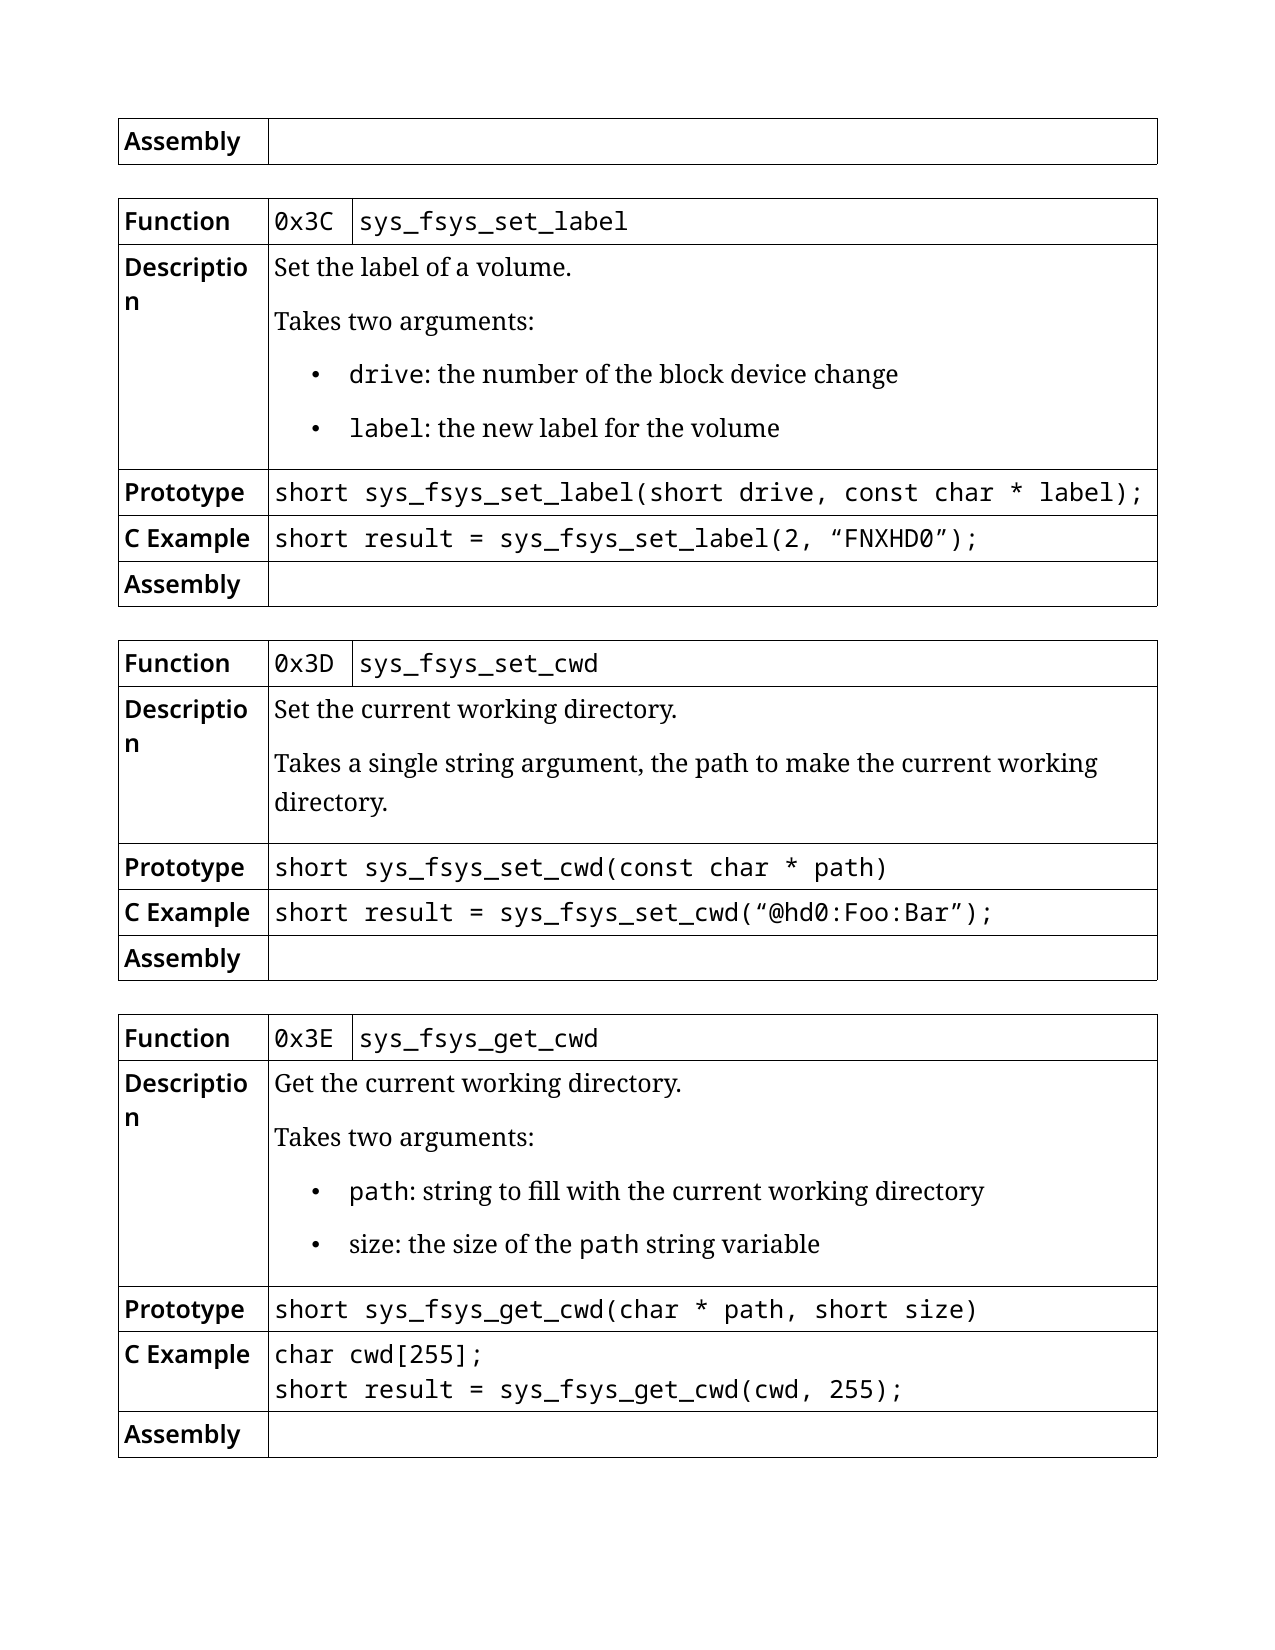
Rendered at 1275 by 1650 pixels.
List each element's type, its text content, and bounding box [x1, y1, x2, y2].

table_cell short sys_fsys_get_cwd(char * path, short size) [269, 1287, 1157, 1331]
table_cell [269, 936, 1157, 980]
table_cell Set the label of a volume. Takes two arguments: drive: the number of the block device change label: the new label for the volume [269, 245, 1157, 469]
table_cell Prototype [119, 844, 268, 889]
table_cell Prototype [119, 1287, 268, 1331]
table_cell C Example [119, 516, 268, 561]
table_cell Description [119, 1061, 268, 1286]
table_header 0x3E [269, 1015, 352, 1060]
table_cell short sys_fsys_set_cwd(const char * path) [269, 844, 1157, 889]
table_cell short sys_fsys_set_label(short drive, const char * label); [269, 470, 1157, 515]
table_header sys_fsys_get_cwd [353, 1015, 1157, 1060]
table_cell Assembly [119, 119, 268, 164]
table_cell Description [119, 687, 268, 843]
table_cell Description [119, 245, 268, 469]
table_cell short result = sys_fsys_set_label(2, “FNXHD0”); [269, 516, 1157, 561]
table_header Function [119, 199, 268, 243]
table_cell C Example [119, 1332, 268, 1411]
table_cell [269, 119, 1157, 164]
table_cell Get the current working directory. Takes two arguments: path: string to fill with the current working directory size: the size of the path string variable [269, 1061, 1157, 1286]
table_header Function [119, 1015, 268, 1060]
table_header 0x3C [269, 199, 352, 243]
table_cell short result = sys_fsys_set_cwd(“@hd0:Foo:Bar”); [269, 890, 1157, 934]
table_cell [269, 1412, 1157, 1457]
table_header sys_fsys_set_cwd [353, 641, 1157, 686]
table_cell C Example [119, 890, 268, 934]
table_cell Assembly [119, 936, 268, 980]
table_cell Set the current working directory. Takes a single string argument, the path to make the current working directory. [269, 687, 1157, 843]
table_cell Prototype [119, 470, 268, 515]
table_cell Assembly [119, 562, 268, 606]
table_cell char cwd[255]; short result = sys_fsys_get_cwd(cwd, 255); [269, 1332, 1157, 1411]
table_cell [269, 562, 1157, 606]
table_header 0x3D [269, 641, 352, 686]
table_cell Assembly [119, 1412, 268, 1457]
table_header sys_fsys_set_label [353, 199, 1157, 243]
table_header Function [119, 641, 268, 686]
